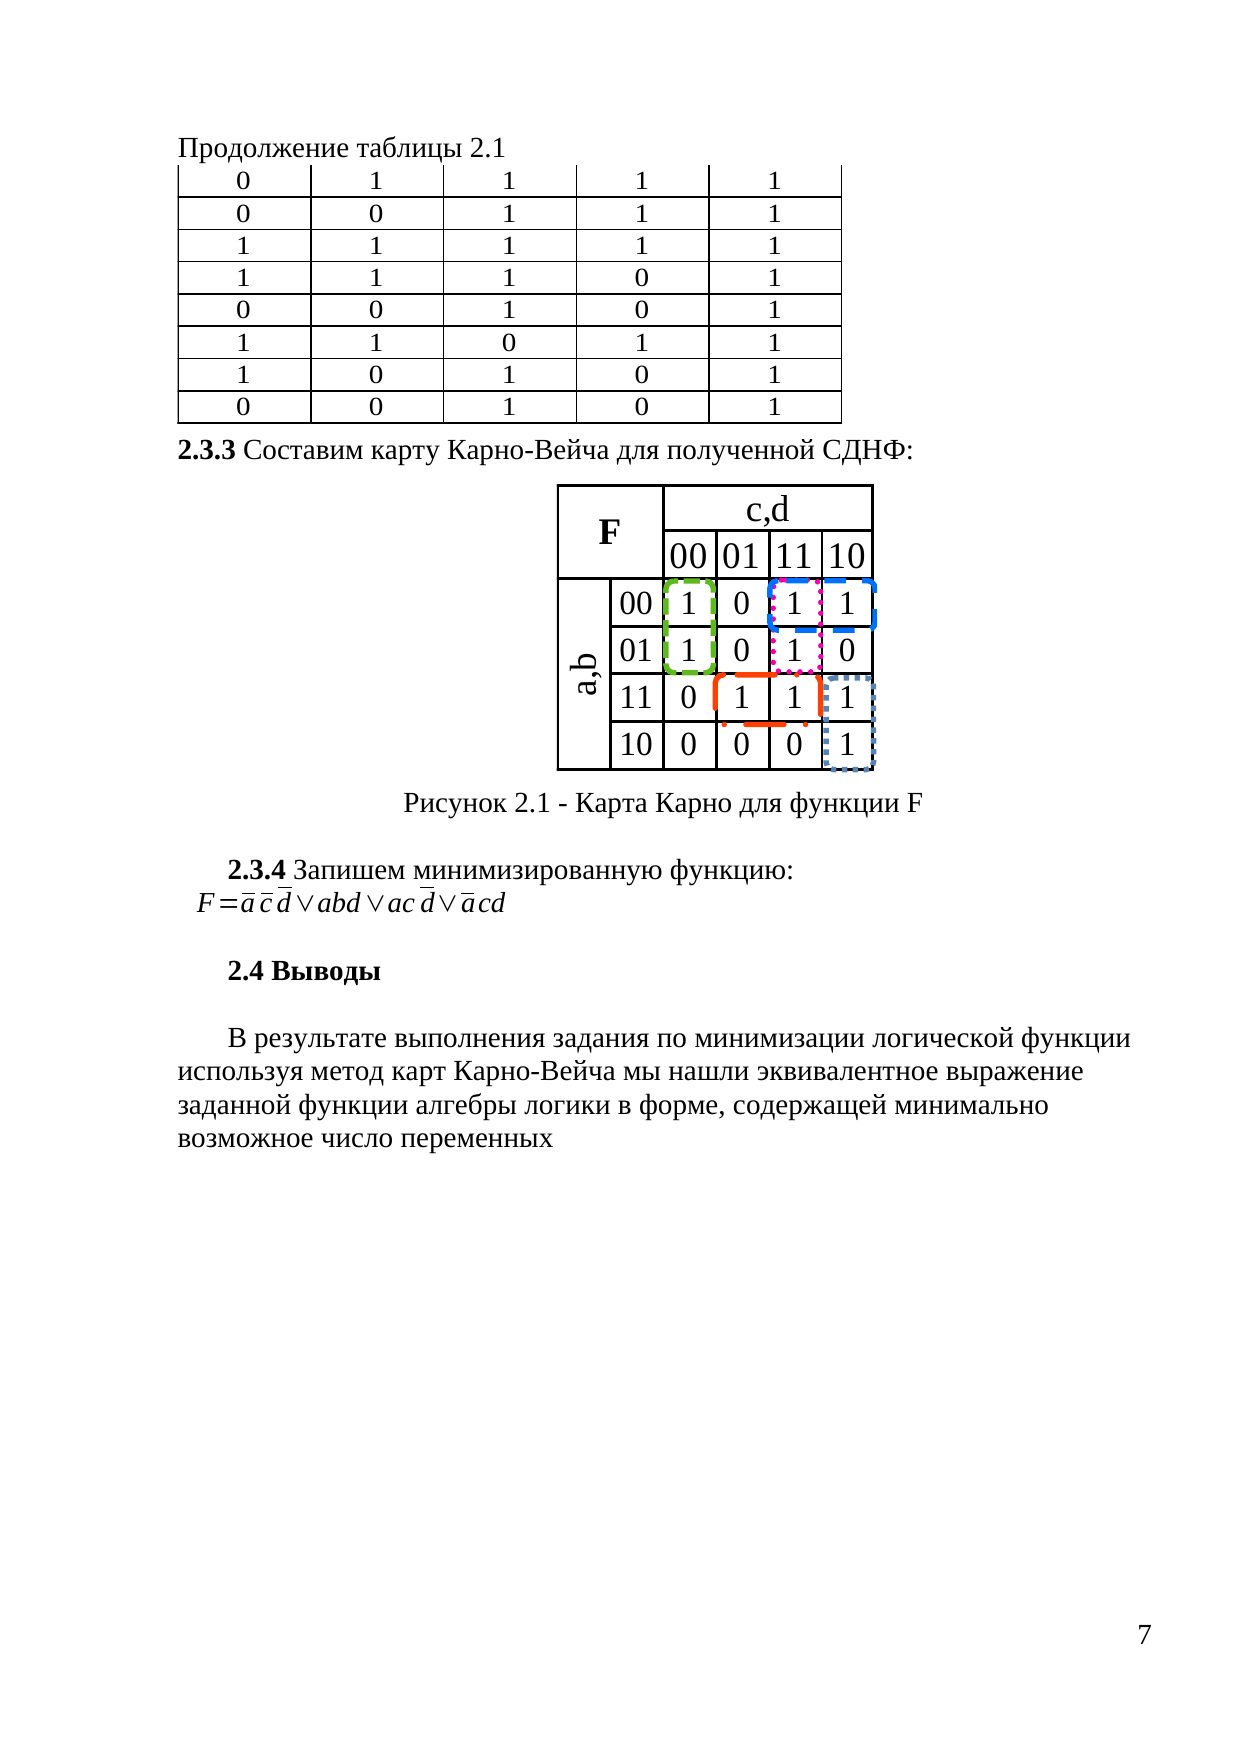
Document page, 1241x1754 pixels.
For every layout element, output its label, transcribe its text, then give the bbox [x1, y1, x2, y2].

text 2.3.4 Запишем минимизированную функцию: [177, 852, 1152, 886]
text 2.4 Выводы [177, 953, 1152, 986]
text Рисунок 2.1 - Карта Карно для функции F [176, 484, 1150, 818]
text 2.3.3 Составим карту Карно-Вейча для полученной СДНФ: [177, 432, 1152, 466]
text Продолжение таблицы 2.1 [178, 130, 844, 163]
text В результате выполнения задания по минимизации логической функции используя метод карт Карно-Вейча мы нашли эквивалентное выражение заданной функции алгебры логики в форме, содержащей минимально возможное число переменных [177, 1020, 1152, 1154]
